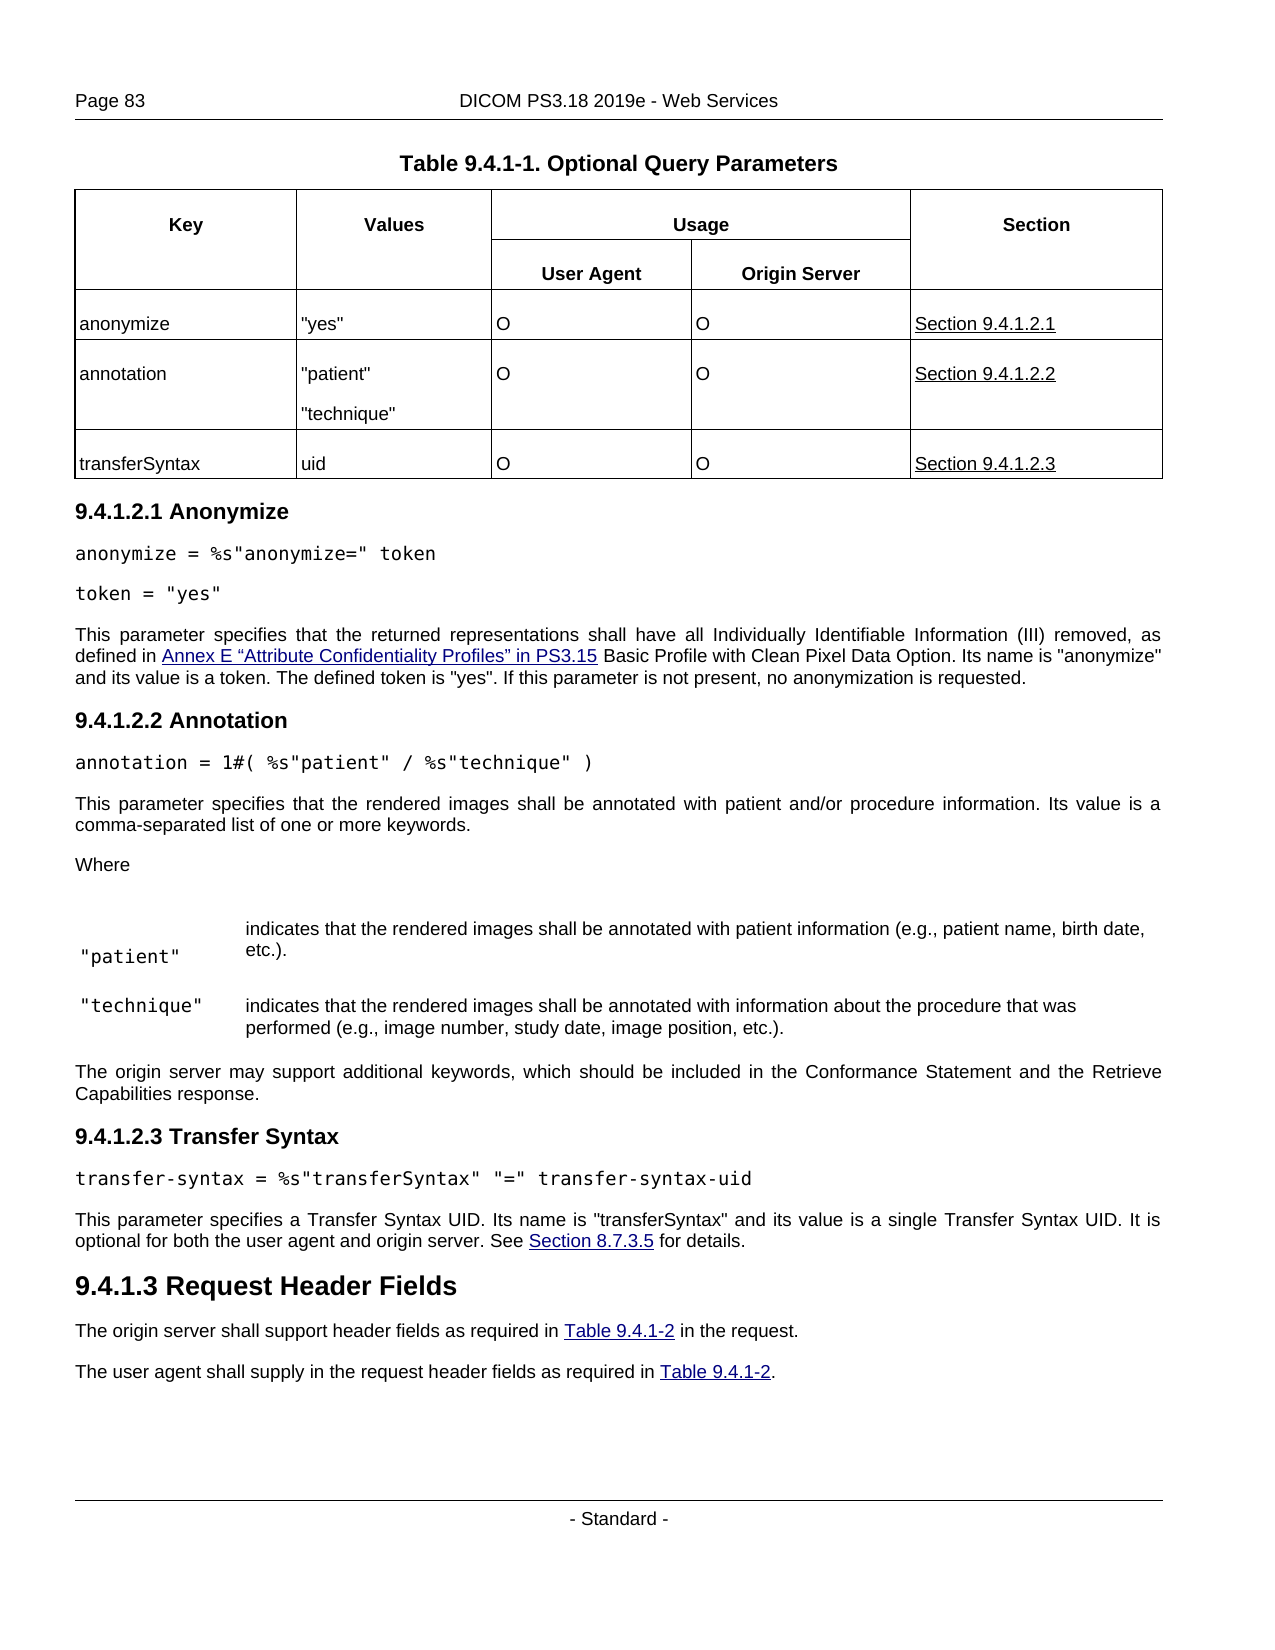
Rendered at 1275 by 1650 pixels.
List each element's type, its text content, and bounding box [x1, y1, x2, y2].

table_cell O [692, 340, 910, 428]
table_cell anonymize [76, 290, 296, 338]
text This parameter specifies a Transfer Syntax UID. Its name is "transferSyntax" and its value is a single Transfer Syntax UID. It is optional for both the user agent and origin server. See Section 8.7.3.5 for details. [75, 1208, 1162, 1251]
text 9.4.1.2.1 Anonymize [75, 498, 1162, 524]
table_cell O [492, 430, 691, 478]
table_cell uid [297, 430, 491, 478]
table_cell annotation [76, 340, 296, 428]
table_cell Section 9.4.1.2.2 [911, 340, 1162, 428]
text The origin server shall support header fields as required in Table 9.4.1-2 in the request. [75, 1320, 1162, 1342]
table_header Usage [492, 190, 910, 239]
text This parameter specifies that the rendered images shall be annotated with patient and/or procedure information. Its value is a comma-separated list of one or more keywords. [75, 792, 1162, 836]
text transfer-syntax = %s"transferSyntax" "=" transfer-syntax-uid [75, 1168, 1162, 1189]
table_cell O [492, 290, 691, 338]
table_cell Origin Server [692, 240, 910, 289]
table_header indicates that the rendered images shall be annotated with patient information (e.g., patient name, birth date, etc.). [241, 895, 1162, 972]
table_header Section [911, 190, 1162, 289]
table_header "patient" [75, 895, 241, 972]
table_cell O [692, 290, 910, 338]
table_cell "yes" [297, 290, 491, 338]
table_cell O [692, 430, 910, 478]
text This parameter specifies that the returned representations shall have all Individually Identifiable Information (III) removed, as defined in Annex E “Attribute Confidentiality Profiles” in PS3.15 Basic Profile with Clean Pixel Data Option. Its name is "anonymize" and its value is a token. The defined token is "yes". If this parameter is not present, no anonymization is requested. [75, 624, 1162, 688]
table_cell User Agent [492, 240, 691, 289]
table_cell Section 9.4.1.2.3 [911, 430, 1162, 478]
table_cell transferSyntax [76, 430, 296, 478]
table_cell indicates that the rendered images shall be annotated with information about the procedure that was performed (e.g., image number, study date, image position, etc.). [241, 972, 1162, 1042]
text 9.4.1.3 Request Header Fields [75, 1270, 1162, 1301]
text Table 9.4.1-1. Optional Query Parameters [75, 150, 1162, 176]
text 9.4.1.2.2 Annotation [75, 707, 1162, 733]
table_cell "patient" "technique" [297, 340, 491, 428]
text The user agent shall supply in the request header fields as required in Table 9.4.1-2. [75, 1361, 1162, 1382]
table_header Values [297, 190, 491, 289]
text token = "yes" [75, 583, 1162, 605]
text 9.4.1.2.3 Transfer Syntax [75, 1123, 1162, 1149]
text The origin server may support additional keywords, which should be included in the Conformance Statement and the Retrieve Capabilities response. [75, 1061, 1162, 1104]
text anonymize = %s"anonymize=" token [75, 542, 1162, 564]
text annotation = 1#( %s"patient" / %s"technique" ) [75, 752, 1162, 774]
table_cell O [492, 340, 691, 428]
table_cell Section 9.4.1.2.1 [911, 290, 1162, 338]
table_header Key [76, 190, 296, 289]
text Where [75, 854, 1162, 876]
table_cell "technique" [75, 972, 241, 1042]
